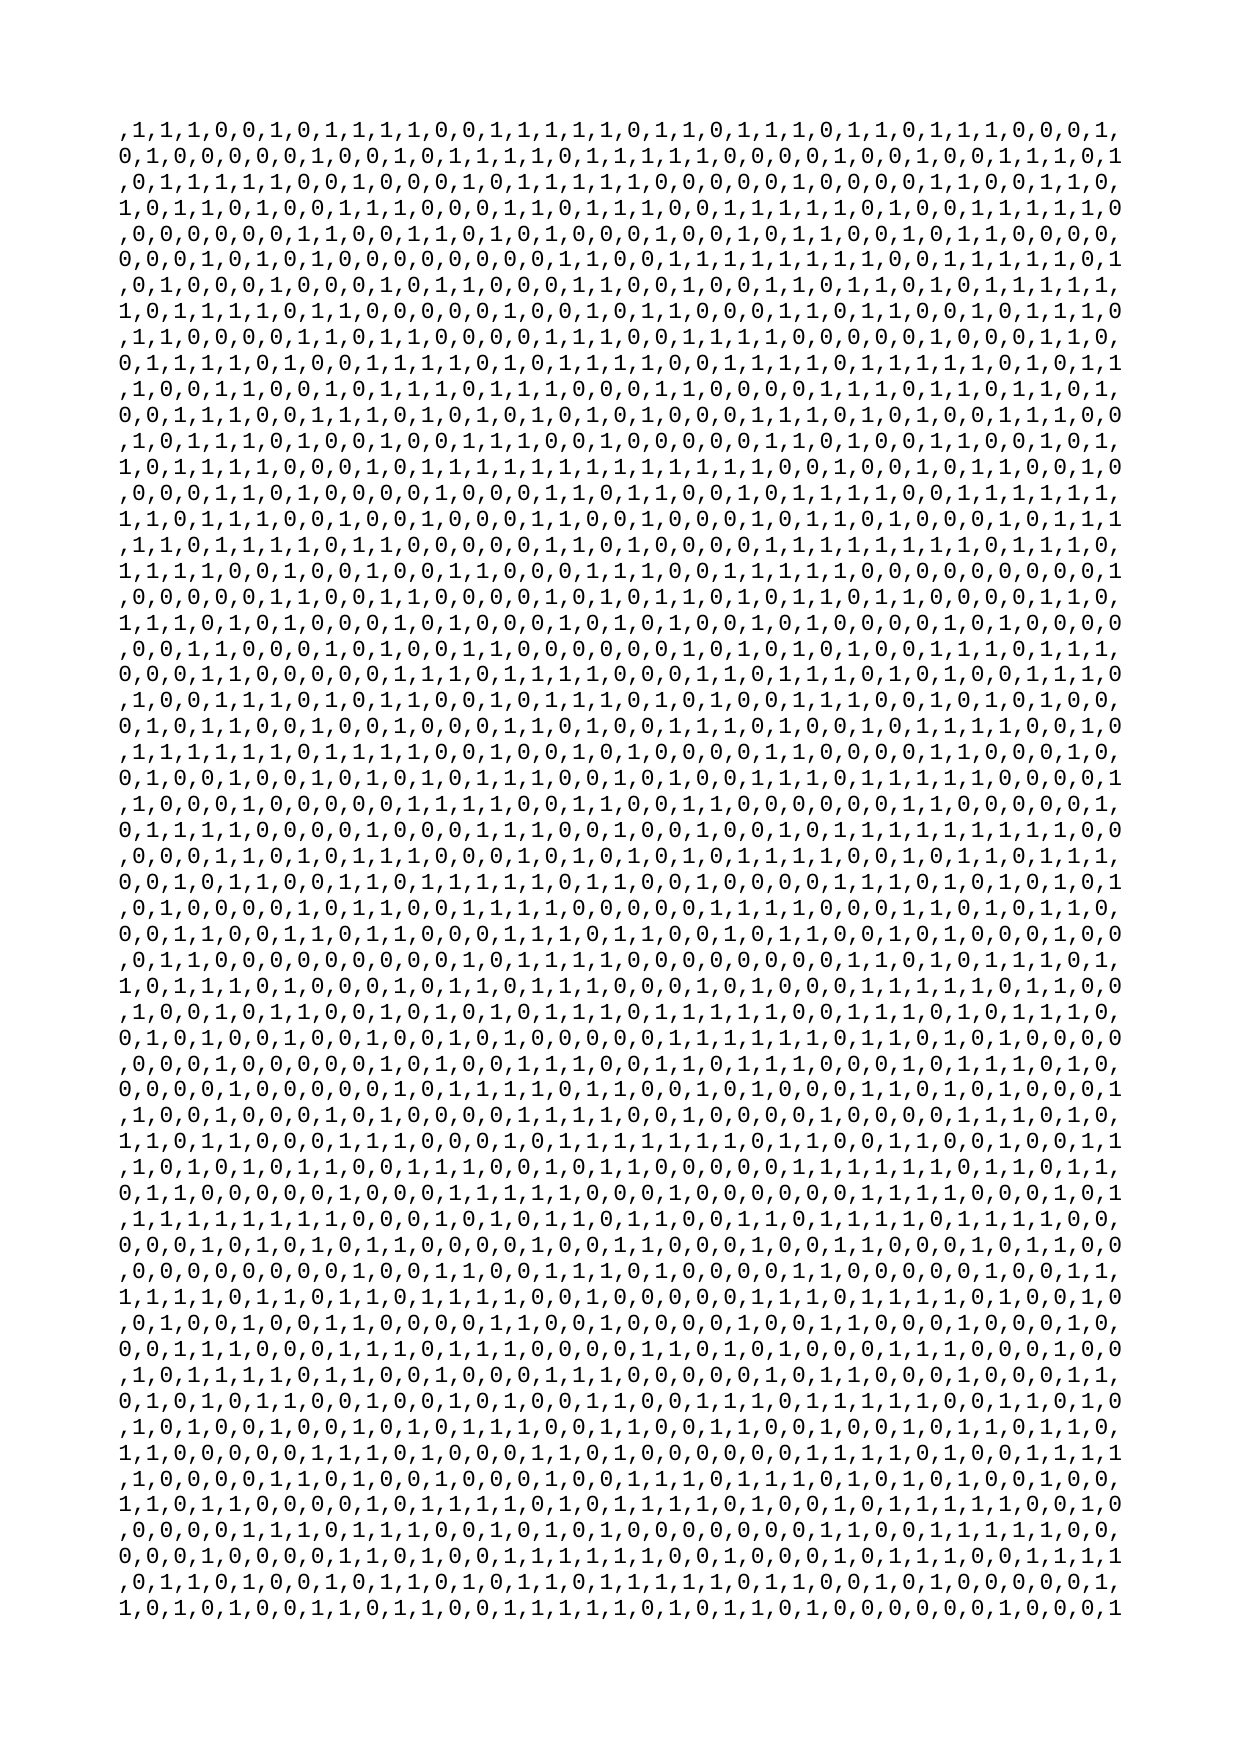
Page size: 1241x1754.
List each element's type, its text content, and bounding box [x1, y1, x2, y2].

text ,1,1,1,0,0,1,0,1,1,1,1,0,0,1,1,1,1,1,0,1,1,0,1,1,1,0,1,1,0,1,1,1,0,0,0,1,0,1,0,0,0,0,0,1,0,0,1,0,1,1,1,1,0,1,1,1,1,1,0,0,0,0,1,0,0,1,0,0,1,1,1,0,1,0,1,1,1,1,1,0,0,1,0,0,0,1,0,1,1,1,1,1,0,0,0,0,0,1,0,0,0,0,1,1,0,0,1,1,0,1,0,1,1,0,1,0,0,1,1,1,0,0,0,1,1,0,1,1,1,0,0,1,1,1,1,1,0,1,0,0,1,1,1,1,1,0,0,0,0,0,0,0,1,1,0,0,1,1,0,1,0,1,0,0,0,1,0,0,1,0,1,1,0,0,1,0,1,1,0,0,0,0,0,0,0,1,0,1,0,1,0,0,0,0,0,0,0,0,1,1,0,0,1,1,1,1,1,1,1,1,0,0,1,1,1,1,1,0,1,0,1,0,0,0,1,0,0,0,1,0,1,1,0,0,0,1,1,0,0,1,0,0,1,1,0,1,1,0,1,0,1,1,1,1,1,1,0,1,1,1,1,0,1,1,0,0,0,0,0,1,0,0,1,0,1,1,0,0,0,1,1,0,1,1,0,0,1,0,1,1,1,0,1,1,0,0,0,0,1,1,0,1,1,0,0,0,0,1,1,1,0,0,1,1,1,1,0,0,0,0,0,1,0,0,0,1,1,0,0,1,1,1,1,0,1,0,0,1,1,1,1,0,1,0,1,1,1,1,0,0,1,1,1,1,0,1,1,1,1,1,0,1,0,1,1,1,0,0,1,1,0,0,1,0,1,1,1,0,1,1,1,0,0,0,1,1,0,0,0,0,1,1,1,0,1,1,0,1,1,0,1,0,0,1,1,1,0,0,1,1,1,0,1,0,1,0,1,0,1,0,1,0,0,0,1,1,1,0,1,0,1,0,0,1,1,1,0,0,1,0,1,1,1,0,1,0,0,1,0,0,1,1,1,0,0,1,0,0,0,0,0,1,1,0,1,0,0,1,1,0,0,1,0,1,1,0,1,1,1,1,0,0,0,1,0,1,1,1,1,1,1,1,1,1,1,1,1,1,0,0,1,0,0,1,0,1,1,0,0,1,0,0,0,0,1,1,0,1,0,0,0,0,1,0,0,0,1,1,0,1,1,0,0,1,0,1,1,1,1,0,0,1,1,1,1,1,1,1,1,0,1,1,1,0,0,1,0,0,1,0,0,0,1,1,0,0,1,0,0,0,1,0,1,1,0,1,0,0,0,1,0,1,1,1,1,1,0,1,1,1,1,0,1,1,0,0,0,0,0,1,1,0,1,0,0,0,0,1,1,1,1,1,1,1,1,0,1,1,1,0,1,1,1,1,0,0,1,0,0,1,0,0,1,1,0,0,0,1,1,1,0,0,1,1,1,1,1,0,0,0,0,0,0,0,0,0,1,0,0,0,0,0,1,1,0,0,1,1,0,0,0,0,1,0,1,0,1,1,0,1,0,1,1,0,1,1,0,0,0,0,1,1,0,1,1,1,0,1,0,1,0,0,0,1,0,1,0,0,0,1,0,1,0,1,0,0,1,0,1,0,0,0,0,1,0,1,0,0,0,0,0,0,1,1,0,0,0,1,0,1,0,0,1,1,0,0,0,0,0,0,1,0,1,0,1,0,1,0,0,1,1,1,0,1,1,1,0,0,0,1,1,0,0,0,0,0,1,1,1,0,1,1,1,1,0,0,0,1,1,0,1,1,1,0,1,0,1,0,0,1,1,1,0,1,0,0,1,1,1,0,1,0,1,1,0,0,1,0,1,1,1,0,1,0,1,0,0,1,1,1,0,0,1,0,1,0,1,0,0,0,1,0,1,1,0,0,1,0,0,1,0,0,0,1,1,0,1,0,0,1,1,1,0,1,0,0,1,0,1,1,1,1,0,0,1,0,1,1,1,1,1,1,0,1,1,1,1,0,0,1,0,0,1,0,1,0,0,0,0,1,1,0,0,0,0,1,1,0,0,0,1,0,0,1,0,0,1,0,0,1,0,1,0,1,0,1,1,1,0,0,1,0,1,0,0,1,1,1,0,1,1,1,1,1,0,0,0,0,1,1,0,0,0,1,0,0,0,0,0,1,1,1,1,0,0,1,1,0,0,1,1,0,0,0,0,0,0,1,1,0,0,0,0,0,1,0,1,1,1,1,0,0,0,0,1,0,0,0,1,1,1,0,0,1,0,0,1,0,0,1,0,1,1,1,1,1,1,1,1,1,0,0,0,0,0,1,1,0,1,0,1,1,1,0,0,0,1,0,1,0,1,0,1,0,1,1,1,1,0,0,1,0,1,1,0,1,1,1,0,0,1,0,1,1,0,0,1,1,0,1,1,1,1,1,0,1,1,0,0,1,0,0,0,0,1,1,1,0,1,0,1,0,1,0,1,0,1,0,0,0,0,1,0,1,1,0,0,1,1,1,1,0,0,0,0,0,1,1,1,1,0,0,0,1,1,0,1,0,1,1,0,0,0,1,1,0,0,1,1,0,1,1,0,0,0,1,1,1,0,1,1,0,0,1,0,1,1,0,0,1,0,1,0,0,0,1,0,0,0,1,1,0,0,0,0,0,0,0,0,0,1,0,1,1,1,1,0,0,0,0,0,0,0,0,1,1,0,1,0,1,1,1,0,1,1,0,1,1,1,0,1,0,0,0,1,0,1,1,0,1,1,1,0,0,0,1,0,1,0,0,0,1,1,1,1,1,0,1,1,0,0,1,0,0,1,0,1,1,0,0,1,0,1,0,1,0,1,1,1,0,1,1,1,1,1,0,0,1,1,1,0,1,0,1,1,1,0,0,1,0,1,0,0,1,0,0,1,0,0,1,0,1,0,0,0,0,0,1,1,1,1,1,1,0,1,1,0,1,0,1,0,0,0,0,0,0,0,1,0,0,0,0,0,1,0,1,0,0,1,1,1,0,0,1,1,0,1,1,1,0,0,0,1,0,1,1,1,0,1,0,0,0,0,0,1,0,0,0,0,0,1,0,1,1,1,1,0,1,1,0,0,1,0,1,0,0,0,1,1,0,1,0,1,0,0,0,1,1,0,0,1,0,0,0,1,0,1,0,0,0,0,1,1,1,1,0,0,1,0,0,0,0,1,0,0,0,0,1,1,1,0,1,0,1,1,0,1,1,0,0,0,1,1,1,0,0,0,1,0,1,1,1,1,1,1,1,0,1,1,0,0,1,1,0,0,1,0,0,1,1,1,0,1,0,1,0,1,1,0,0,1,1,1,0,0,1,0,1,1,0,0,0,0,0,1,1,1,1,1,1,0,1,1,0,1,1,0,1,1,0,0,0,0,0,1,0,0,0,1,1,1,1,1,0,0,0,1,0,0,0,0,0,0,1,1,1,1,0,0,0,1,0,1,1,1,1,1,1,1,1,1,0,0,0,1,0,1,0,1,1,0,1,1,0,0,1,1,0,1,1,1,1,0,1,1,1,1,0,0,0,0,0,1,0,1,0,1,0,1,1,0,0,0,0,1,0,0,1,1,0,0,0,1,0,0,1,1,0,0,0,1,0,1,1,0,0,0,0,0,0,0,0,0,0,1,0,0,1,1,0,0,1,1,1,0,1,0,0,0,0,1,1,0,0,0,0,0,1,0,0,1,1,1,1,1,1,0,1,1,0,1,1,0,1,1,1,1,0,0,1,0,0,0,0,0,1,1,1,0,1,1,1,1,0,1,0,0,1,0,0,1,0,0,1,0,0,1,1,0,0,0,0,1,1,0,0,1,0,0,0,0,1,0,0,1,1,0,0,0,1,0,0,0,1,0,0,0,1,1,1,0,0,0,1,1,1,0,1,1,1,0,0,0,0,1,1,0,1,0,1,0,0,0,1,1,1,0,0,0,1,0,0,1,0,1,1,1,1,0,1,1,0,0,1,0,0,0,1,1,1,0,0,0,0,0,1,0,1,1,0,0,0,1,0,0,0,1,1,0,1,0,1,0,1,1,0,0,1,0,0,1,0,1,0,0,1,1,0,0,1,1,1,0,1,1,1,1,1,0,0,1,1,0,1,0,1,0,1,0,0,1,0,0,1,0,1,0,1,1,1,0,0,1,1,0,0,1,1,0,0,1,0,0,1,0,1,1,0,1,1,0,1,1,0,0,0,0,0,1,1,1,0,1,0,0,0,1,1,0,1,0,0,0,0,0,0,1,1,1,1,0,1,0,0,1,1,1,1,1,0,0,0,0,1,1,0,1,0,0,1,0,0,0,1,0,0,1,1,1,0,1,1,1,0,1,0,1,0,1,0,0,1,0,0,1,1,0,1,1,0,0,0,0,1,0,1,1,1,1,0,1,0,1,1,1,1,0,1,0,0,1,0,1,1,1,1,1,0,0,1,0,0,0,0,0,1,1,1,0,1,1,1,0,0,1,0,1,0,1,0,0,0,0,0,0,0,1,1,0,0,1,1,1,1,1,0,0,0,0,0,1,0,0,0,0,1,1,0,1,0,0,1,1,1,1,1,1,0,0,1,0,0,0,1,0,1,1,1,0,0,1,1,1,1,0,1,1,0,1,0,0,1,0,1,1,0,1,0,1,1,0,1,1,1,1,1,0,1,1,0,0,1,0,1,0,0,0,0,0,1,1,0,1,0,1,0,0,1,1,0,1,1,0,0,1,1,1,1,1,0,1,0,1,1,0,1,0,0,0,0,0,0,1,0,0,0,1 [118, 118, 1122, 1622]
